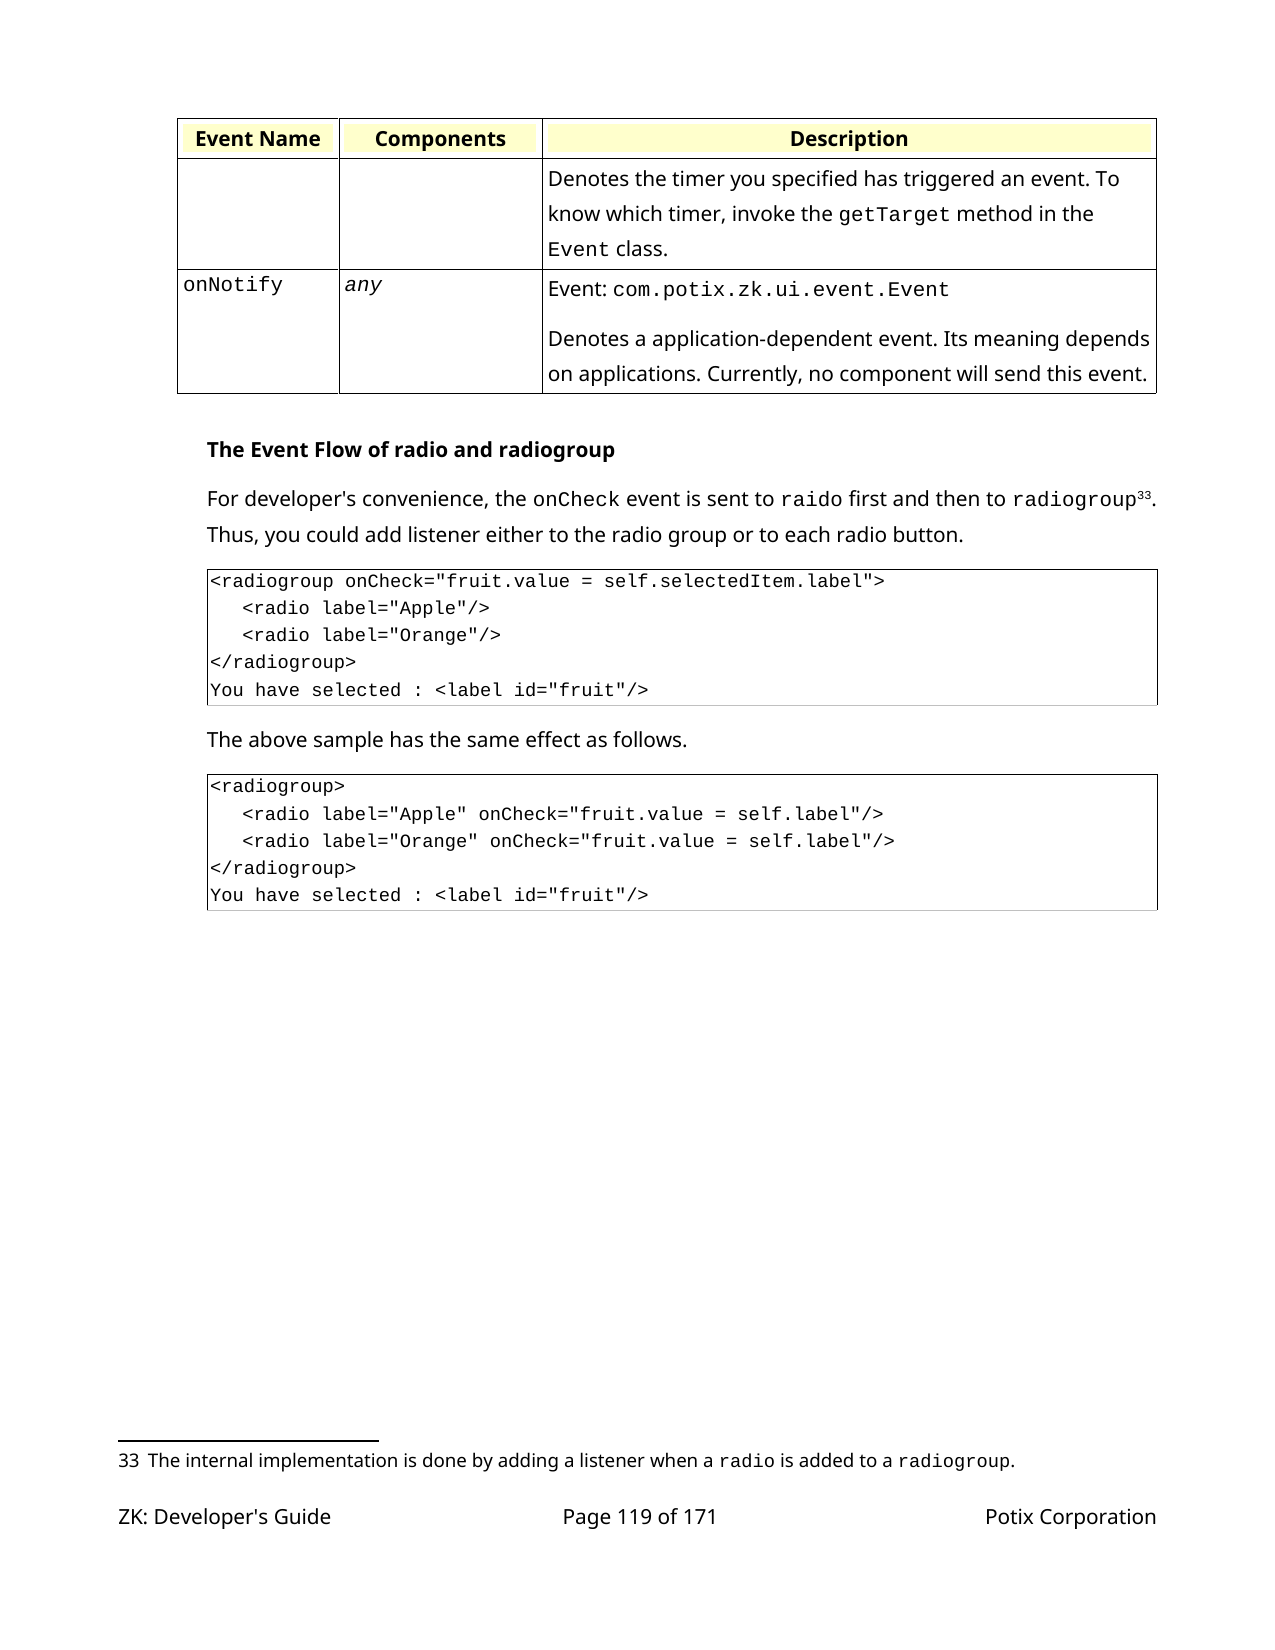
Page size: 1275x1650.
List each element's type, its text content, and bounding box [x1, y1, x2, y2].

text The internal implementation is done by adding a listener when a radio is added to a radiogroup. [118, 1447, 1157, 1473]
table_header Components [340, 119, 542, 158]
table_cell Denotes the timer you specified has triggered an event. To know which timer, invoke the getTarget method in the Event class. [543, 159, 1156, 269]
text You have selected : <label id="fruit"/> [208, 883, 1157, 910]
table_cell any [340, 270, 542, 393]
table_cell Event: com.potix.zk.ui.event.Event Denotes a application-dependent event. Its meaning depends on applications. Currently, no component will send this event. [543, 270, 1156, 393]
text For developer's convenience, the onCheck event is sent to raido first and then to radiogroup. Thus, you could add listener either to the radio group or to each radio button. [207, 484, 1157, 548]
text You have selected : <label id="fruit"/> [208, 677, 1157, 705]
text </radiogroup> [208, 856, 1157, 880]
text </radiogroup> [208, 650, 1157, 674]
table_cell onNotify [178, 270, 338, 393]
text The above sample has the same effect as follows. [207, 725, 1157, 754]
text <radio label="Orange" onCheck="fruit.value = self.label"/> [208, 829, 1157, 853]
table_header Description [543, 119, 1156, 158]
table_cell [178, 159, 338, 269]
text <radio label="Orange"/> [208, 623, 1157, 647]
text <radiogroup> [208, 775, 1157, 798]
table_cell [340, 159, 542, 269]
subtitle The Event Flow of radio and radiogroup [207, 436, 1157, 464]
text <radiogroup onCheck="fruit.value = self.selectedItem.label"> [208, 570, 1157, 593]
text <radio label="Apple" onCheck="fruit.value = self.label"/> [208, 801, 1157, 826]
table_header Event Name [178, 119, 338, 158]
text <radio label="Apple"/> [208, 596, 1157, 620]
